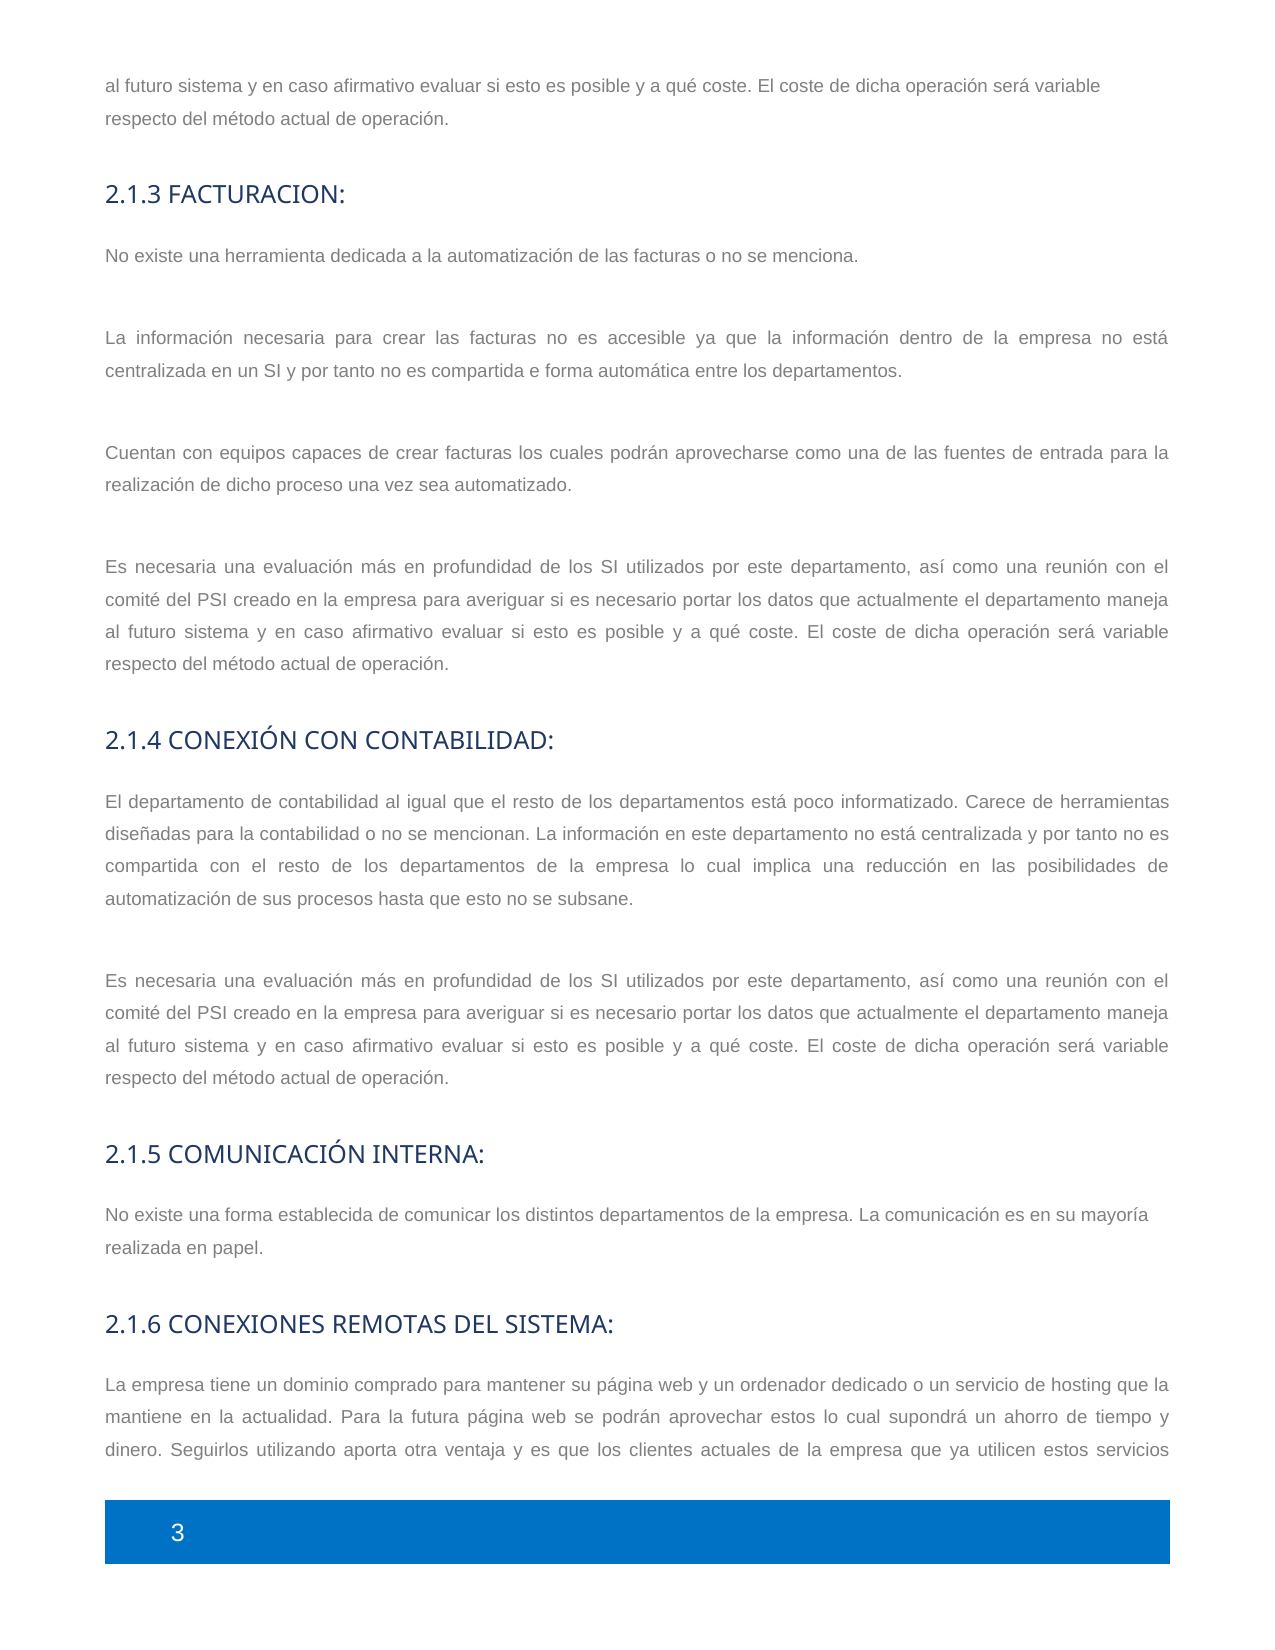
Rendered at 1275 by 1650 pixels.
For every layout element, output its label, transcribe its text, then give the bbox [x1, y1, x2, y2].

text Cuentan con equipos capaces de crear facturas los cuales podrán aprovecharse como una de las fuentes de entrada para la realización de dicho proceso una vez sea automatizado. [105, 442, 1170, 496]
subtitle 2.1.3 FACTURACION: [105, 177, 1170, 211]
text No existe una herramienta dedicada a la automatización de las facturas o no se menciona. [105, 245, 1170, 266]
text La información necesaria para crear las facturas no es accesible ya que la información dentro de la empresa no está centralizada en un SI y por tanto no es compartida e forma automática entre los departamentos. [105, 327, 1170, 381]
text La empresa tiene un dominio comprado para mantener su página web y un ordenador dedicado o un servicio de hosting que la mantiene en la actualidad. Para la futura página web se podrán aprovechar estos lo cual supondrá un ahorro de tiempo y dinero. Seguirlos utilizando aporta otra ventaja y es que los clientes actuales de la empresa que ya utilicen estos servicios [105, 1374, 1170, 1460]
text al futuro sistema y en caso afirmativo evaluar si esto es posible y a qué coste. El coste de dicha operación será variable respecto del método actual de operación. [105, 75, 1170, 129]
subtitle 2.1.4 CONEXIÓN CON CONTABILIDAD: [105, 723, 1170, 757]
text El departamento de contabilidad al igual que el resto de los departamentos está poco informatizado. Carece de herramientas diseñadas para la contabilidad o no se mencionan. La información en este departamento no está centralizada y por tanto no es compartida con el resto de los departamentos de la empresa lo cual implica una reducción en las posibilidades de automatización de sus procesos hasta que esto no se subsane. [105, 791, 1170, 909]
text No existe una forma establecida de comunicar los distintos departamentos de la empresa. La comunicación es en su mayoría realizada en papel. [105, 1204, 1170, 1258]
text Es necesaria una evaluación más en profundidad de los SI utilizados por este departamento, así como una reunión con el comité del PSI creado en la empresa para averiguar si es necesario portar los datos que actualmente el departamento maneja al futuro sistema y en caso afirmativo evaluar si esto es posible y a qué coste. El coste de dicha operación será variable respecto del método actual de operación. [105, 556, 1170, 675]
subtitle 2.1.6 CONEXIONES REMOTAS DEL SISTEMA: [105, 1306, 1170, 1340]
text Es necesaria una evaluación más en profundidad de los SI utilizados por este departamento, así como una reunión con el comité del PSI creado en la empresa para averiguar si es necesario portar los datos que actualmente el departamento maneja al futuro sistema y en caso afirmativo evaluar si esto es posible y a qué coste. El coste de dicha operación será variable respecto del método actual de operación. [105, 970, 1170, 1088]
subtitle 2.1.5 COMUNICACIÓN INTERNA: [105, 1136, 1170, 1171]
